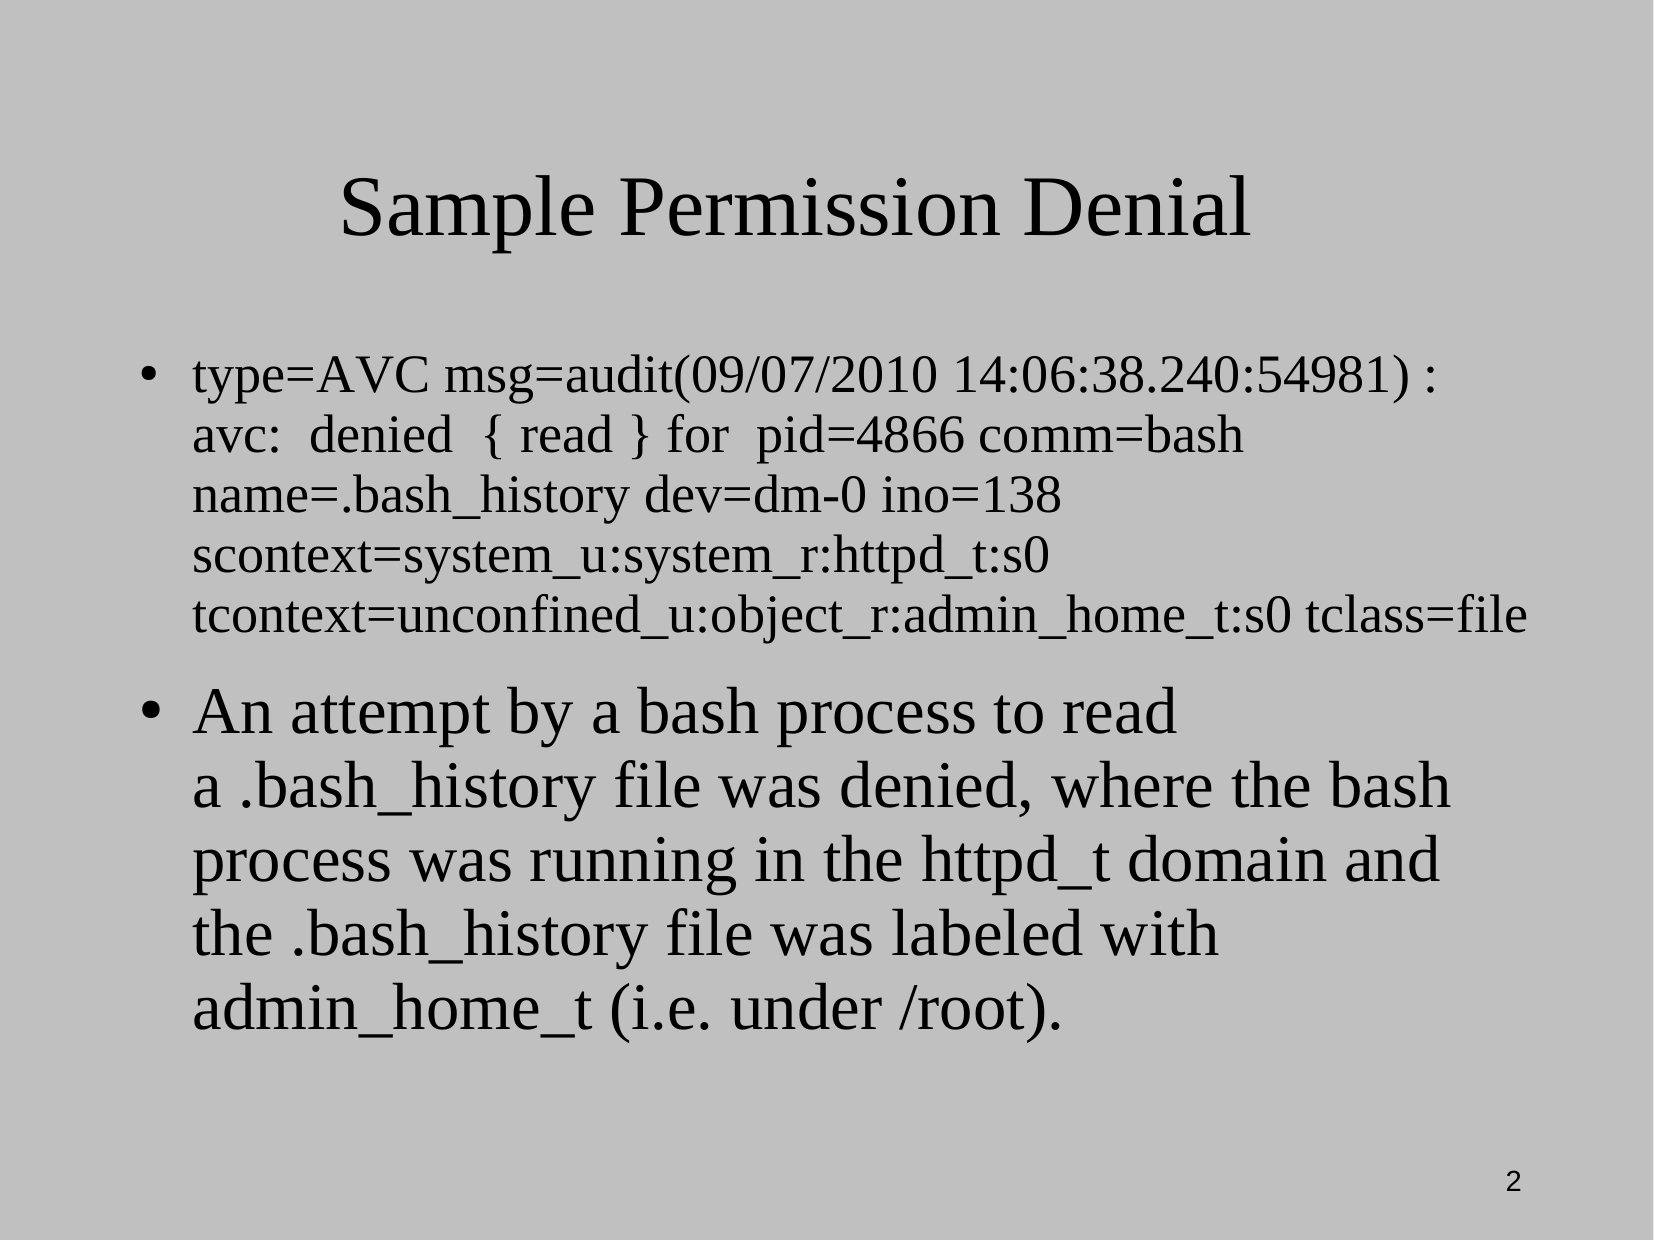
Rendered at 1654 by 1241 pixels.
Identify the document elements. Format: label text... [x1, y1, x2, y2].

title Sample Permission Denial [312, 102, 1280, 310]
list type=AVC msg=audit(09/07/2010 14:06:38.240:54981) : avc: denied { read } for pid=4866 comm=bash name=.bash_history dev=dm-0 ino=138 scontext=system_u:system_r:httpd_t:s0 tcontext=unconfined_u:object_r:admin_home_t:s0 tclass=file An attempt by a bash process to read a .bash_history file was denied, where the bash process was running in the httpd_t domain and the .bash_history file was labeled with admin_home_t (i.e. under /root). [121, 344, 1534, 1164]
